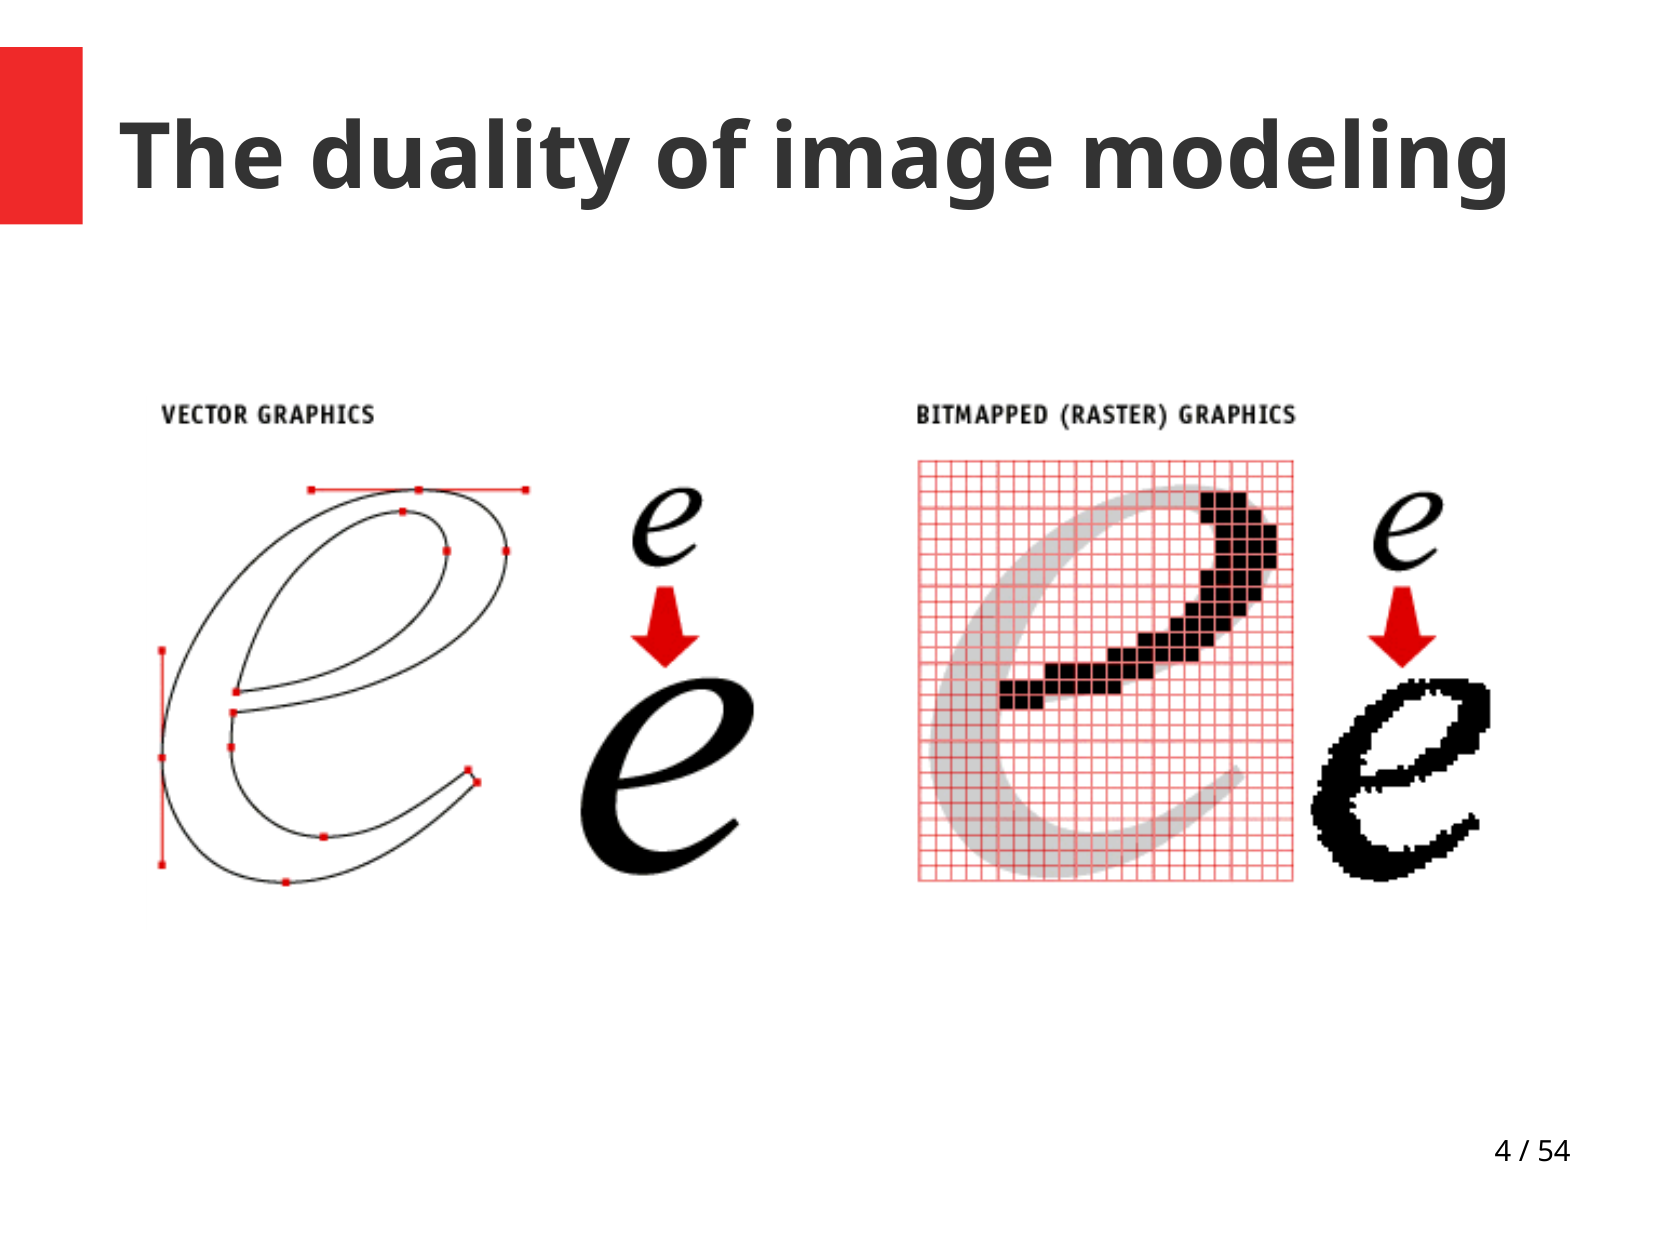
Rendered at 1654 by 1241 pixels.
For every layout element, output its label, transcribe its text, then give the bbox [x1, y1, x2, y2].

title The duality of image modeling [118, 49, 1571, 257]
picture [145, 396, 1508, 931]
